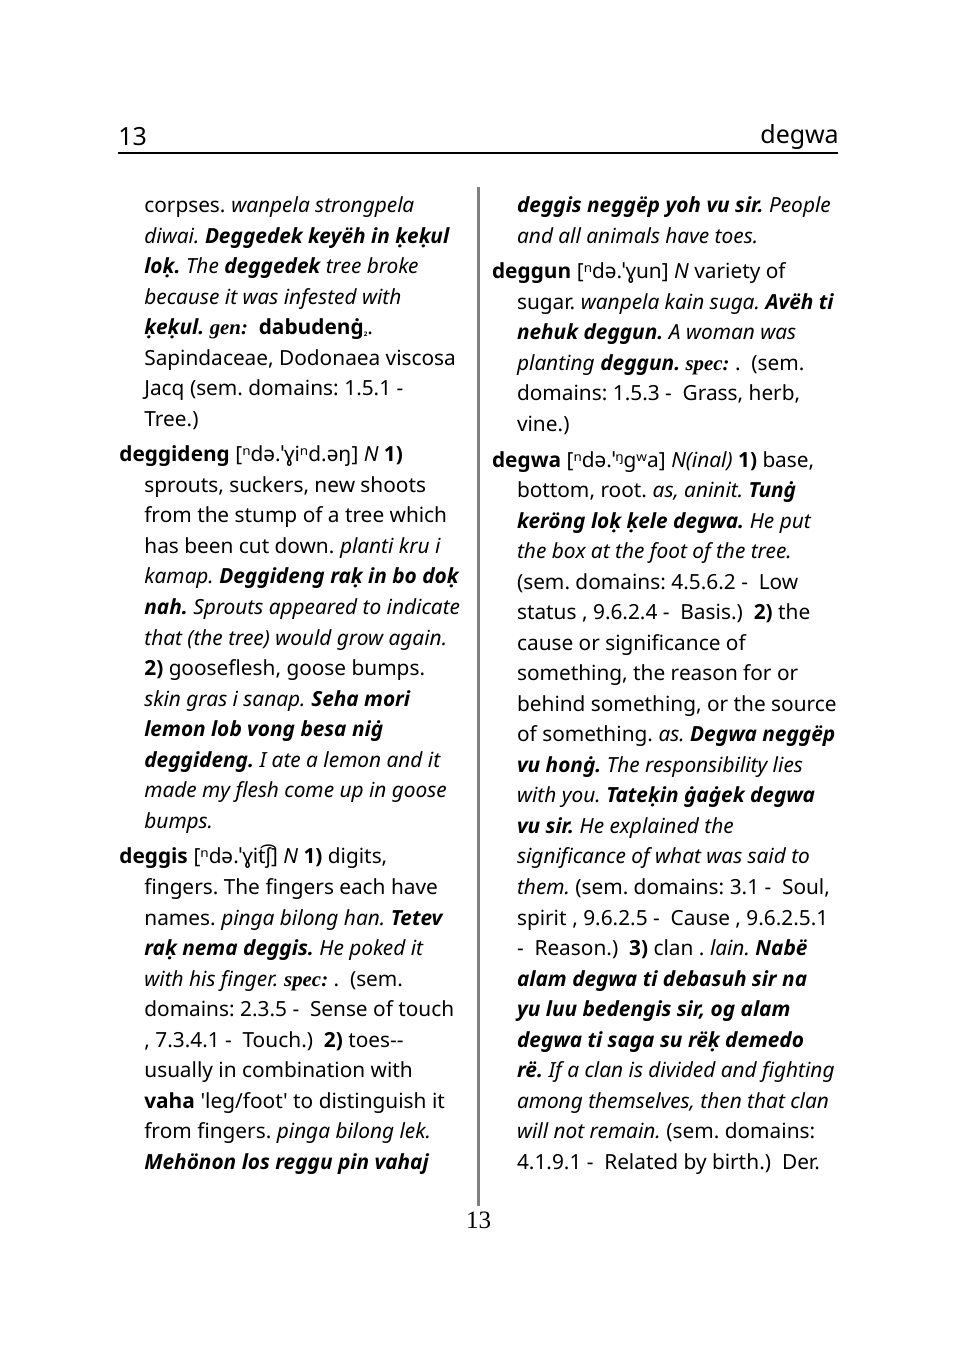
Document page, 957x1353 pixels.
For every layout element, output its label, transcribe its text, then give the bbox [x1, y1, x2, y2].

text deggis [ⁿdə.ˈɣit͡ʃ] N 1) digits, fingers. The fingers each have names. pinga bilong han. Tetev raḳ nema deggis. He poked it with his finger. spec: . (sem. domains: 2.3.5 - Sense of touch , 7.3.4.1 - Touch.) 2) toes--usually in combination with vaha 'leg/foot' to distinguish it from fingers. pinga bilong lek. Mehönon los reggu pin vahaj [119, 838, 465, 1179]
text deggideng [ⁿdə.ˈɣiⁿd.əŋ] N 1) sprouts, suckers, new shoots from the stump of a tree which has been cut down. planti kru i kamap. Deggideng raḳ in bo doḳ nah. Sprouts appeared to indicate that (the tree) would grow again. 2) gooseflesh, goose bumps. skin gras i sanap. Seha mori lemon lob vong besa niġ deggideng. I ate a lemon and it made my flesh come up in goose bumps. [119, 436, 465, 838]
text deggun [ⁿdə.ˈɣun] N variety of sugar. wanpela kain suga. Avëh ti nehuk deggun. A woman was planting deggun. spec: . (sem. domains: 1.5.3 - Grass, herb, vine.) [492, 253, 837, 442]
text corpses. wanpela strongpela diwai. Deggedek keyëh in ḳeḳul loḳ. The deggedek tree broke because it was infested with ḳeḳul. gen: dabudenġ2. Sapindaceae, Dodonaea viscosa Jacq (sem. domains: 1.5.1 - Tree.) [119, 188, 465, 436]
text degwa [ⁿdə.ˈᵑɡʷa] N(inal) 1) base, bottom, root. as, aninit. Tunġ keröng loḳ ḳele degwa. He put the box at the foot of the tree. (sem. domains: 4.5.6.2 - Low status , 9.6.2.4 - Basis.) 2) the cause or significance of something, the reason for or behind something, or the source of something. as. Degwa neggëp vu honġ. The responsibility lies with you. Tateḳin ġaġek degwa vu sir. He explained the significance of what was said to them. (sem. domains: 3.1 - Soul, spirit , 9.6.2.5 - Cause , 9.6.2.5.1 - Reason.) 3) clan . lain. Nabë alam degwa ti debasuh sir na yu luu bedengis sir, og alam degwa ti saga su rëḳ demedo rë. If a clan is divided and fighting among themselves, then that clan will not remain. (sem. domains: 4.1.9.1 - Related by birth.) Der. [492, 442, 837, 1179]
text deggis neggëp yoh vu sir. People and all animals have toes. [492, 188, 837, 253]
